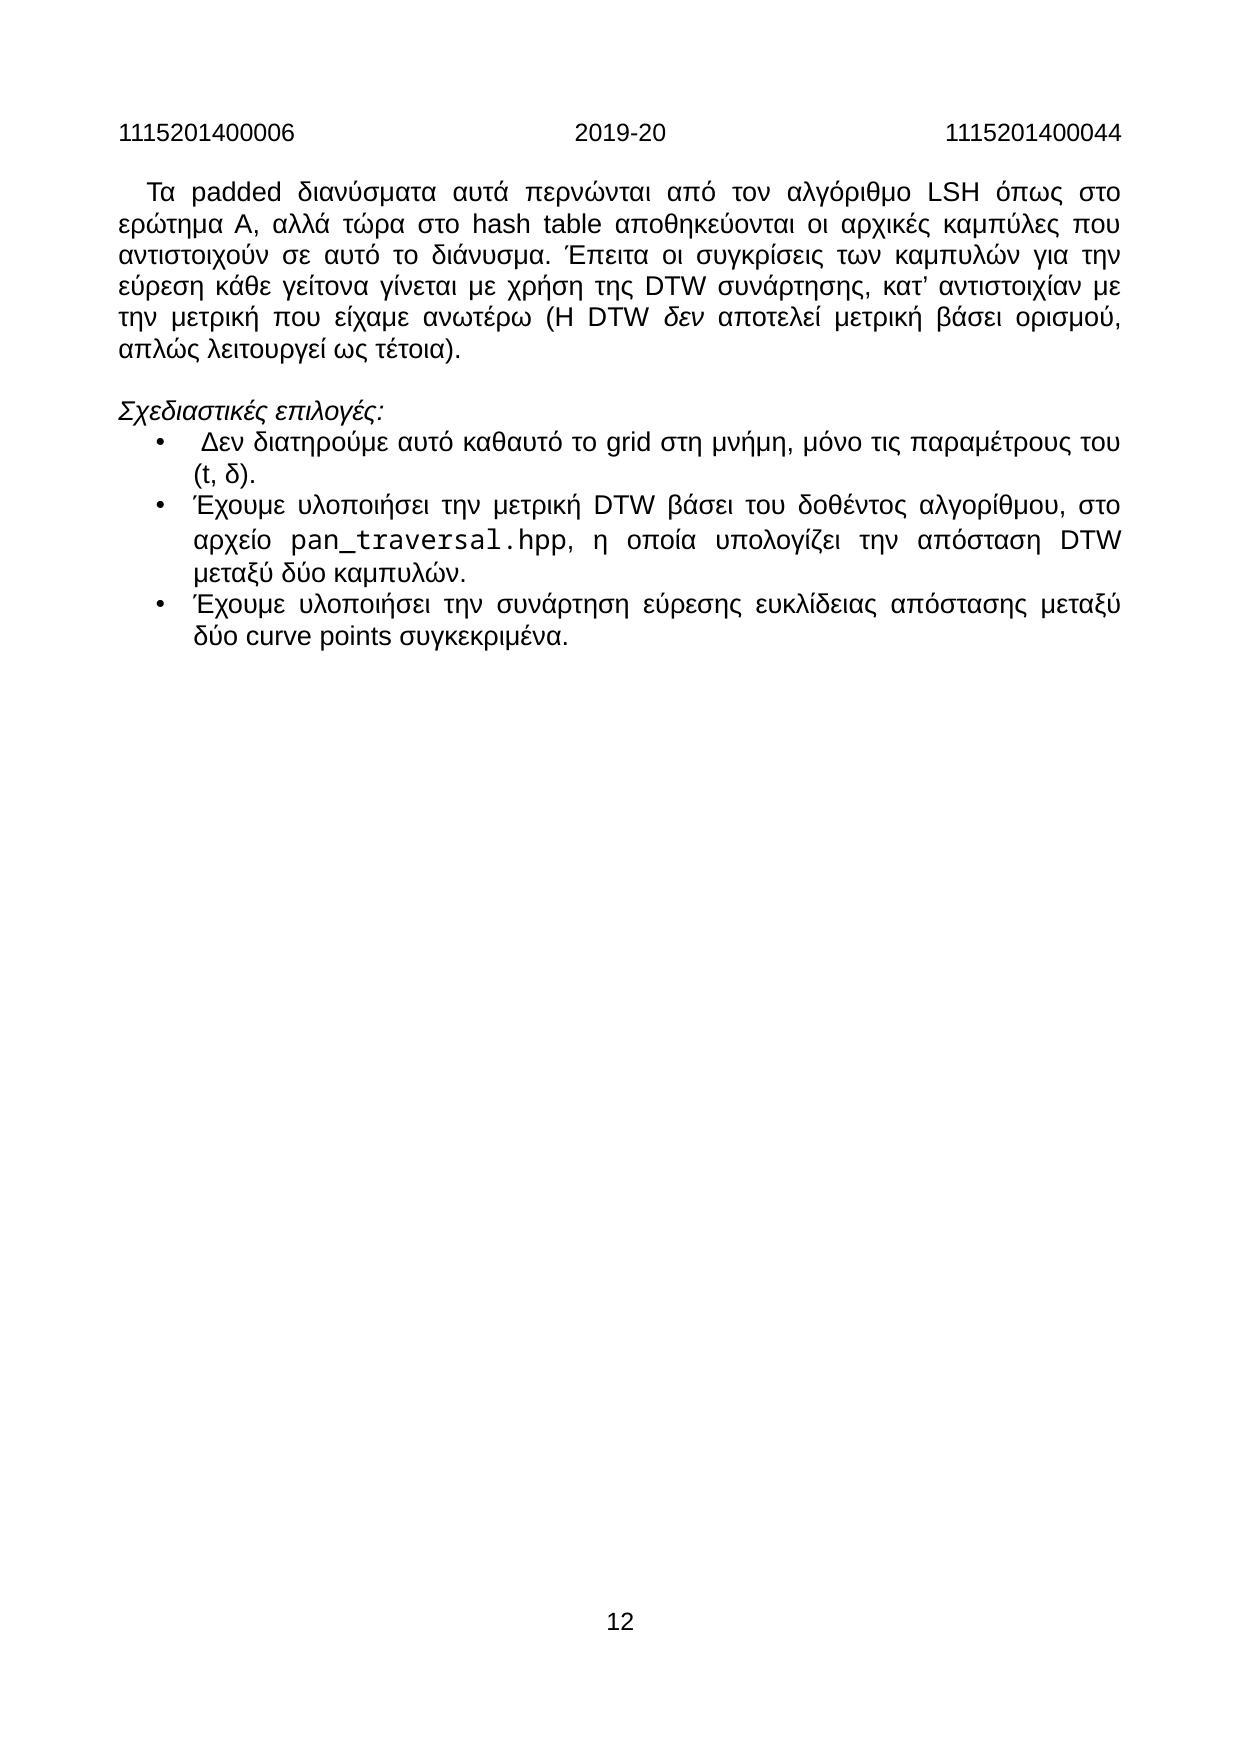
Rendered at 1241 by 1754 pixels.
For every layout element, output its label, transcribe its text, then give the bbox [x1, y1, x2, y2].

list Δεν διατηρούμε αυτό καθαυτό το grid στη μνήμη, μόνο τις παραμέτρους του (t, δ). [156, 426, 1122, 489]
text Σχεδιαστικές επιλογές: [118, 395, 1122, 426]
text Τα padded διανύσματα αυτά περνώνται από τον αλγόριθμο LSH όπως στο ερώτημα Α, αλλά τώρα στο hash table αποθηκεύονται οι αρχικές καμπύλες που αντιστοιχούν σε αυτό το διάνυσμα. Έπειτα οι συγκρίσεις των καμπυλών για την εύρεση κάθε γείτονα γίνεται με χρήση της DTW συνάρτησης, κατ’ αντιστοιχίαν με την μετρική που είχαμε ανωτέρω (H DTW δεν αποτελεί μετρική βάσει ορισμού, απλώς λειτουργεί ως τέτοια). [118, 176, 1122, 364]
list Έχουμε υλοποιήσει την μετρική DTW βάσει του δοθέντος αλγορίθμου, στο αρχείο pan_traversal.hpp, η οποία υπολογίζει την απόσταση DTW μεταξύ δύο καμπυλών. [156, 489, 1122, 588]
list Έχουμε υλοποιήσει την συνάρτηση εύρεσης ευκλίδειας απόστασης μεταξύ δύο curve points συγκεκριμένα. [156, 588, 1122, 651]
